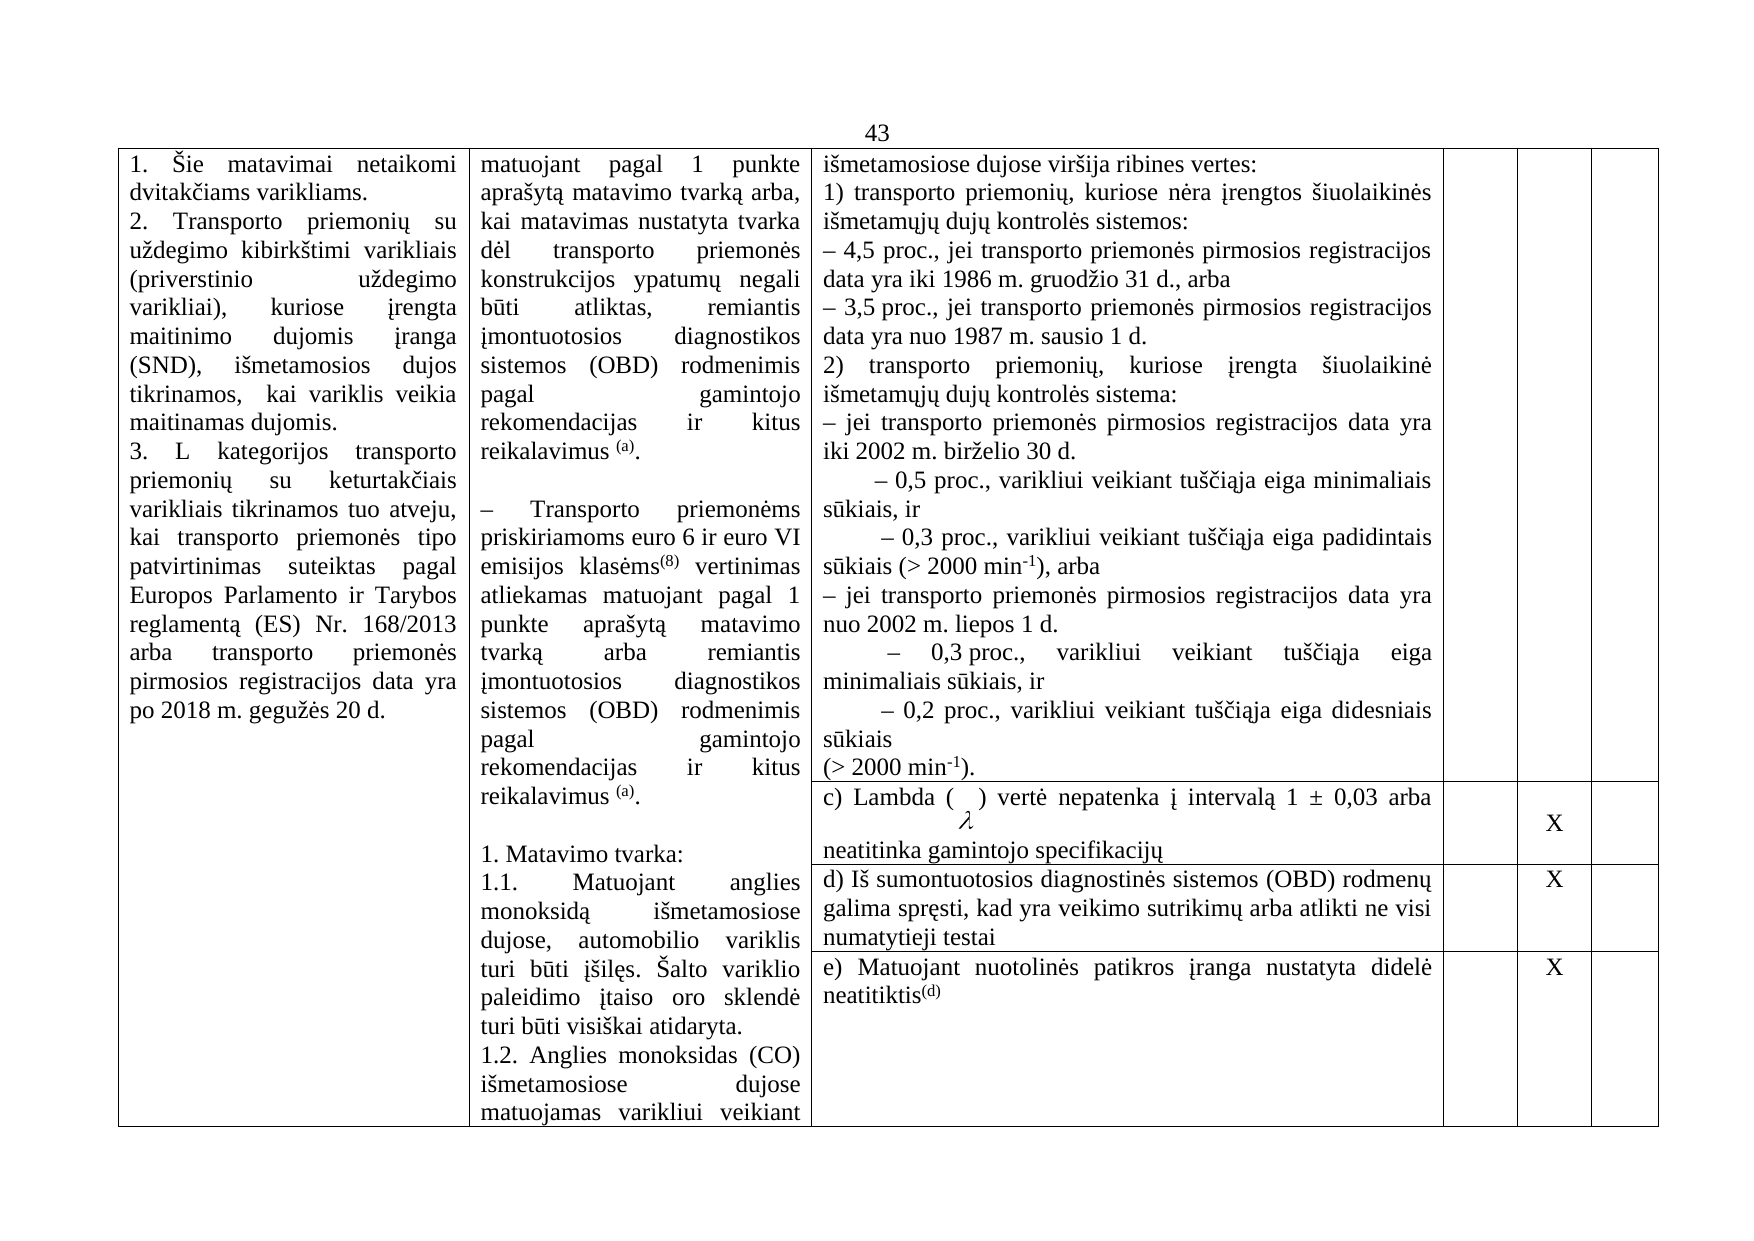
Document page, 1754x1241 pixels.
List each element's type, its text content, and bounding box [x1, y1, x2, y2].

table_cell [1444, 782, 1517, 863]
table_cell X [1518, 952, 1591, 1126]
table_cell [1444, 952, 1517, 1126]
table_cell [1518, 149, 1591, 781]
table_cell išmetamosiose dujose viršija ribines vertes: 1) transporto priemonių, kuriose nėra įrengtos šiuolaikinės išmetamųjų dujų kontrolės sistemos: – 4,5 proc., jei transporto priemonės pirmosios registracijos data yra iki 1986 m. gruodžio 31 d., arba – 3,5 proc., jei transporto priemonės pirmosios registracijos data yra nuo 1987 m. sausio 1 d. 2) transporto priemonių, kuriose įrengta šiuolaikinė išmetamųjų dujų kontrolės sistema: – jei transporto priemonės pirmosios registracijos data yra iki 2002 m. birželio 30 d. – 0,5 proc., varikliui veikiant tuščiąja eiga minimaliais sūkiais, ir – 0,3 proc., varikliui veikiant tuščiąja eiga padidintais sūkiais (> 2000 min-1), arba – jei transporto priemonės pirmosios registracijos data yra nuo 2002 m. liepos 1 d. – 0,3 proc., varikliui veikiant tuščiąja eiga minimaliais sūkiais, ir – 0,2 proc., varikliui veikiant tuščiąja eiga didesniais sūkiais (> 2000 min-1). [812, 149, 1443, 781]
table_cell matuojant pagal 1 punkte aprašytą matavimo tvarką arba, kai matavimas nustatyta tvarka dėl transporto priemonės konstrukcijos ypatumų negali būti atliktas, remiantis įmontuotosios diagnostikos sistemos (OBD) rodmenimis pagal gamintojo rekomendacijas ir kitus reikalavimus (a). – Transporto priemonėms priskiriamoms euro 6 ir euro VI emisijos klasėms(8) vertinimas atliekamas matuojant pagal 1 punkte aprašytą matavimo tvarką arba remiantis įmontuotosios diagnostikos sistemos (OBD) rodmenimis pagal gamintojo rekomendacijas ir kitus reikalavimus (a). 1. Matavimo tvarka: 1.1. Matuojant anglies monoksidą išmetamosiose dujose, automobilio variklis turi būti įšilęs. Šalto variklio paleidimo įtaiso oro sklendė turi būti visiškai atidaryta. 1.2. Anglies monoksidas (CO) išmetamosiose dujose matuojamas varikliui veikiant [470, 149, 811, 1126]
table_cell c) Lambda () vertė nepatenka į intervalą 1 ± 0,03 arba neatitinka gamintojo specifikacijų [812, 782, 1443, 863]
table_cell [1592, 782, 1658, 863]
table_cell e) Matuojant nuotolinės patikros įranga nustatyta didelė neatitiktis(d) [812, 952, 1443, 1126]
table_cell [1444, 865, 1517, 951]
table_cell d) Iš sumontuotosios diagnostinės sistemos (OBD) rodmenų galima spręsti, kad yra veikimo sutrikimų arba atlikti ne visi numatytieji testai [812, 865, 1443, 951]
table_cell X [1518, 782, 1591, 863]
table_cell [1592, 865, 1658, 951]
table_cell [1444, 149, 1517, 781]
table_cell [1592, 952, 1658, 1126]
table_cell X [1518, 865, 1591, 951]
table_cell 1. Šie matavimai netaikomi dvitakčiams varikliams. 2. Transporto priemonių su uždegimo kibirkštimi varikliais (priverstinio uždegimo varikliai), kuriose įrengta maitinimo dujomis įranga (SND), išmetamosios dujos tikrinamos, kai variklis veikia maitinamas dujomis. 3. L kategorijos transporto priemonių su keturtakčiais varikliais tikrinamos tuo atveju, kai transporto priemonės tipo patvirtinimas suteiktas pagal Europos Parlamento ir Tarybos reglamentą (ES) Nr. 168/2013 arba transporto priemonės pirmosios registracijos data yra po 2018 m. gegužės 20 d. [119, 149, 469, 1126]
table_cell [1592, 149, 1658, 781]
